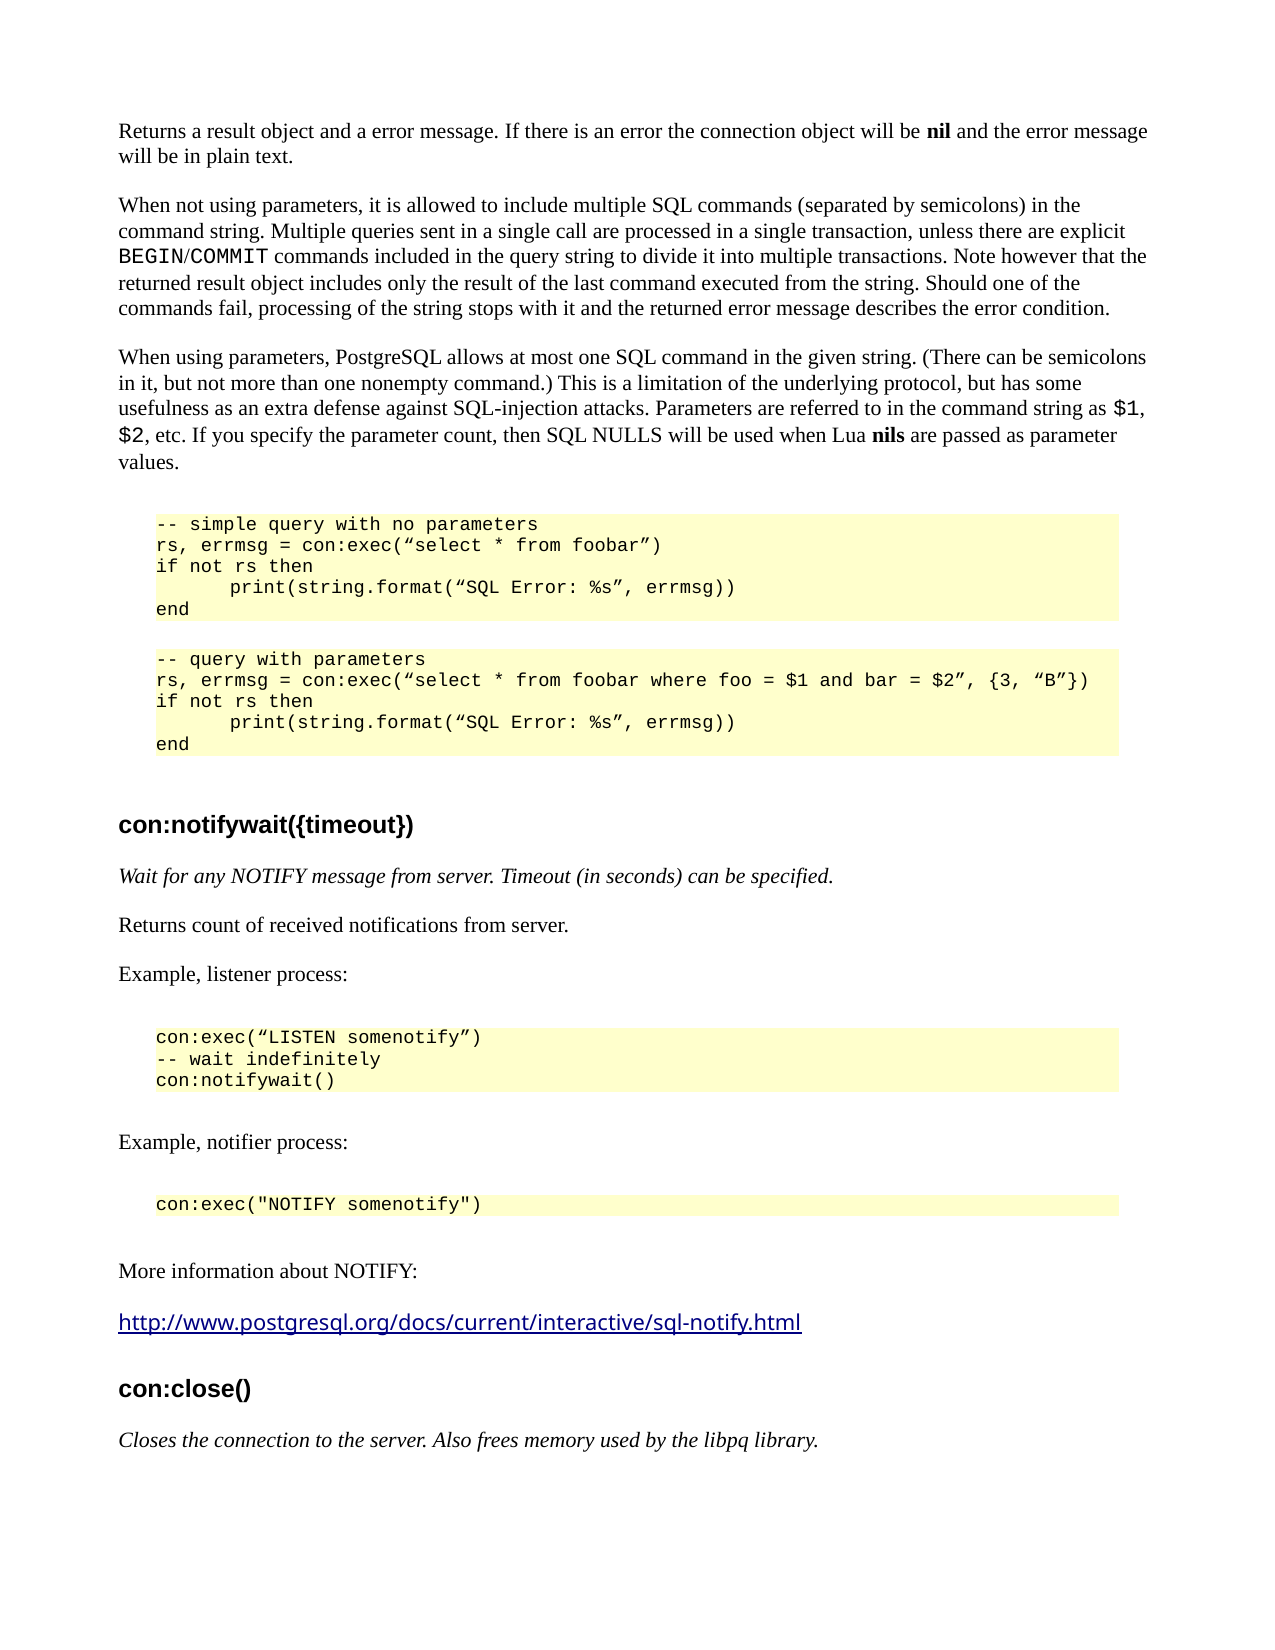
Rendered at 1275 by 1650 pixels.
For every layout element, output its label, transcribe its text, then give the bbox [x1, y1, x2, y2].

text http://www.postgresql.org/docs/current/interactive/sql-notify.html [118, 1307, 1157, 1337]
text -- query with parameters [156, 649, 1119, 671]
text Example, notifier process: [118, 1104, 1157, 1154]
subtitle con:notifywait({timeout}) [118, 809, 1157, 838]
text con:exec(“LISTEN somenotify”) [156, 1028, 1119, 1049]
text Returns count of received notifications from server. [118, 912, 1157, 937]
text con:exec("NOTIFY somenotify") [156, 1195, 1119, 1216]
text When not using parameters, it is allowed to include multiple SQL commands (separated by semicolons) in the command string. Multiple queries sent in a single call are processed in a single transaction, unless there are explicit BEGIN/COMMIT commands included in the query string to divide it into multiple transactions. Note however that the returned result object includes only the result of the last command executed from the string. Should one of the commands fail, processing of the string stops with it and the returned error message describes the error condition. [118, 192, 1157, 320]
text print(string.format(“SQL Error: %s”, errmsg)) [156, 713, 1119, 734]
text rs, errmsg = con:exec(“select * from foobar”) [156, 536, 1119, 557]
subtitle con:close() [118, 1374, 1157, 1403]
text Closes the connection to the server. Also frees memory used by the libpq library. [118, 1427, 1157, 1452]
text -- simple query with no parameters [156, 514, 1119, 536]
text Returns a result object and a error message. If there is an error the connection object will be nil and the error message will be in plain text. [118, 118, 1157, 168]
text end [156, 734, 1119, 756]
text end [156, 599, 1119, 621]
text More information about NOTIFY: [118, 1258, 1157, 1283]
text Example, listener process: [118, 961, 1157, 986]
text if not rs then [156, 557, 1119, 578]
text con:notifywait() [156, 1071, 1119, 1092]
text rs, errmsg = con:exec(“select * from foobar where foo = $1 and bar = $2”, {3, “B”}) [156, 671, 1119, 692]
text print(string.format(“SQL Error: %s”, errmsg)) [156, 578, 1119, 599]
text When using parameters, PostgreSQL allows at most one SQL command in the given string. (There can be semicolons in it, but not more than one nonempty command.) This is a limitation of the underlying protocol, but has some usefulness as an extra defense against SQL-injection attacks. Parameters are referred to in the command string as $1, $2, etc. If you specify the parameter count, then SQL NULLS will be used when Lua nils are passed as parameter values. [118, 344, 1157, 474]
text Wait for any NOTIFY message from server. Timeout (in seconds) can be specified. [118, 863, 1157, 888]
text if not rs then [156, 692, 1119, 713]
text -- wait indefinitely [156, 1049, 1119, 1071]
